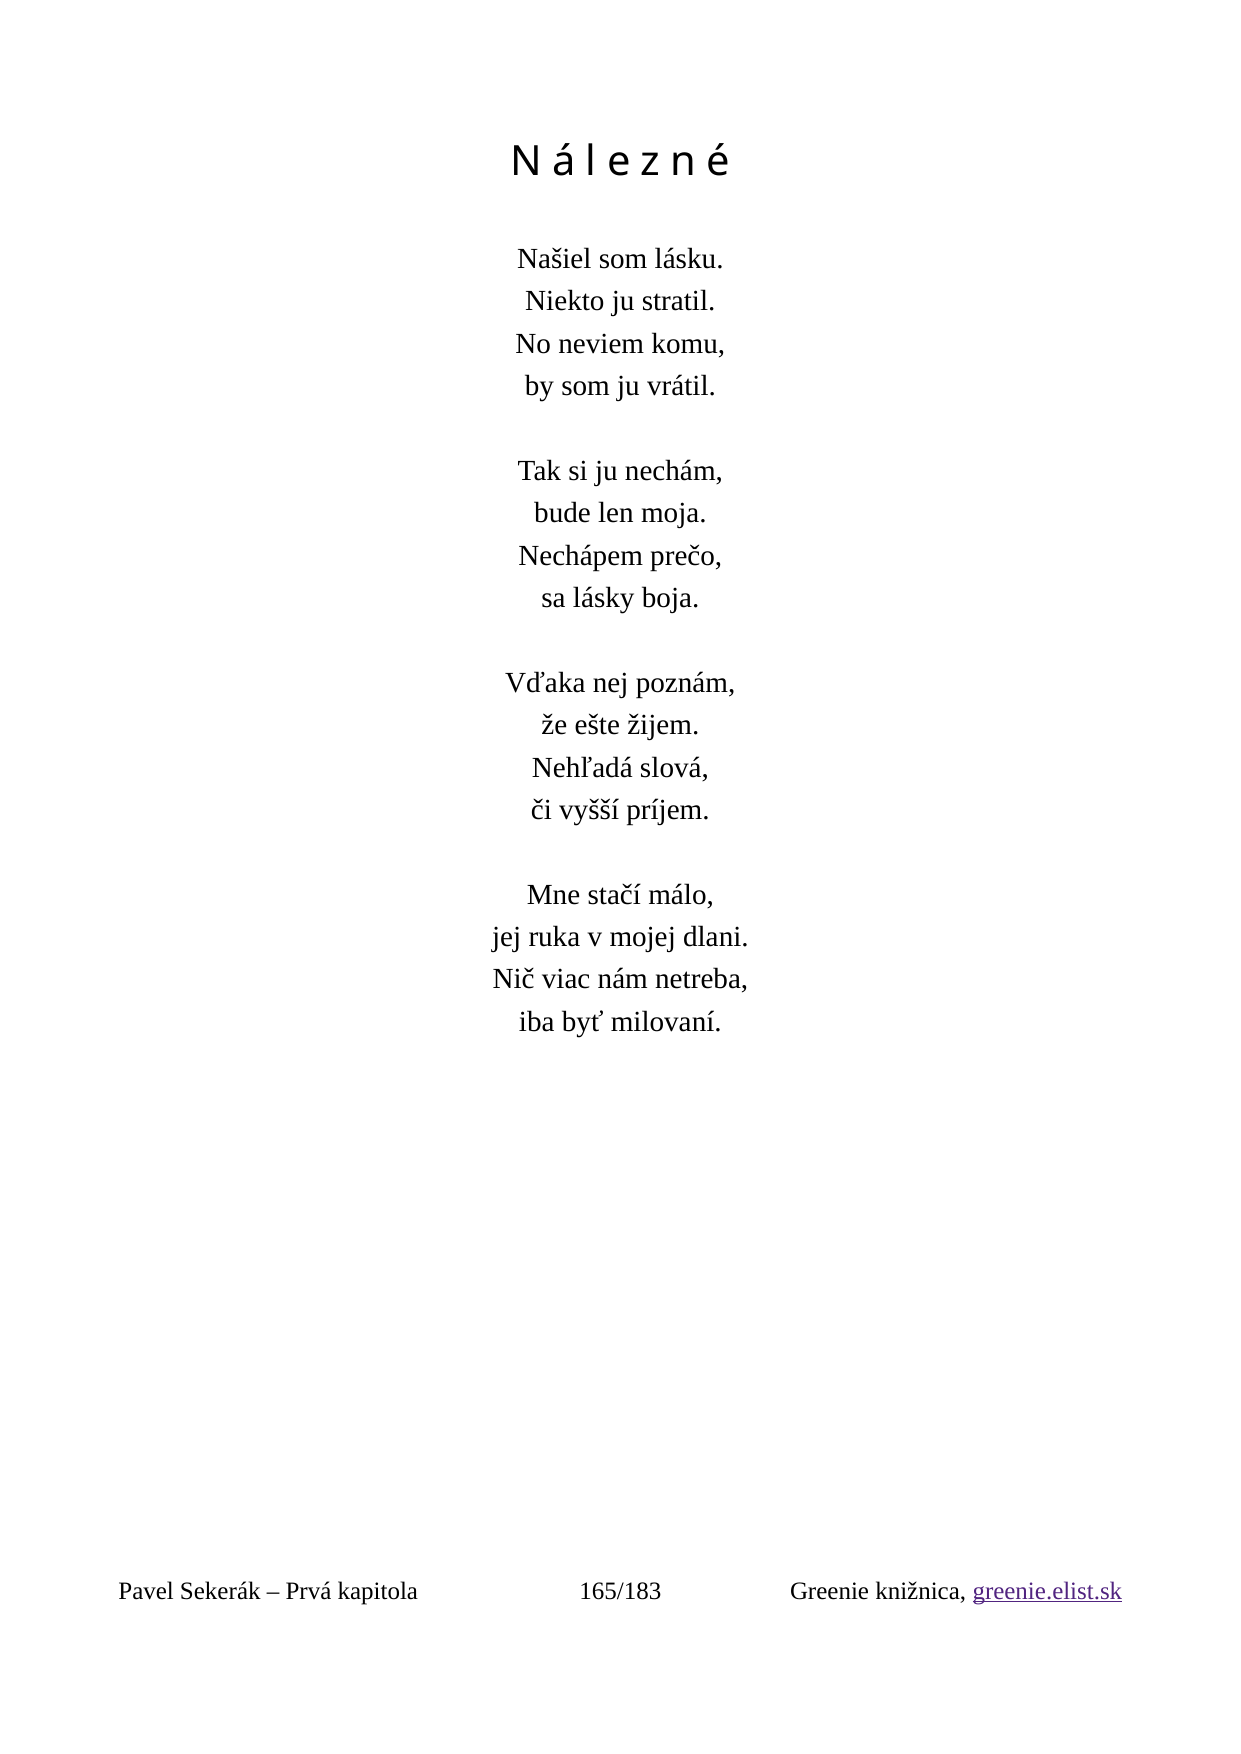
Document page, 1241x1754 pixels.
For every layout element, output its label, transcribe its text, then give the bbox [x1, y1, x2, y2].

text Nehľadá slová, [106, 750, 1134, 783]
text Vďaka nej poznám, [106, 665, 1134, 698]
text Našiel som lásku. [106, 241, 1134, 274]
text sa lásky boja. [106, 580, 1134, 614]
text Mne stačí málo, [106, 877, 1134, 910]
text bude len moja. [106, 495, 1134, 529]
text Nechápem prečo, [106, 538, 1134, 571]
text Nič viac nám netreba, [106, 962, 1134, 995]
text Niekto ju stratil. [106, 283, 1134, 317]
text či vyšší príjem. [106, 792, 1134, 826]
text No neviem komu, [106, 326, 1134, 359]
text iba byť milovaní. [106, 1004, 1134, 1038]
text že ešte žijem. [106, 707, 1134, 741]
text by som ju vrátil. [106, 368, 1134, 402]
subtitle Nálezné [106, 131, 1134, 188]
text Tak si ju nechám, [106, 453, 1134, 486]
text jej ruka v mojej dlani. [106, 919, 1134, 953]
